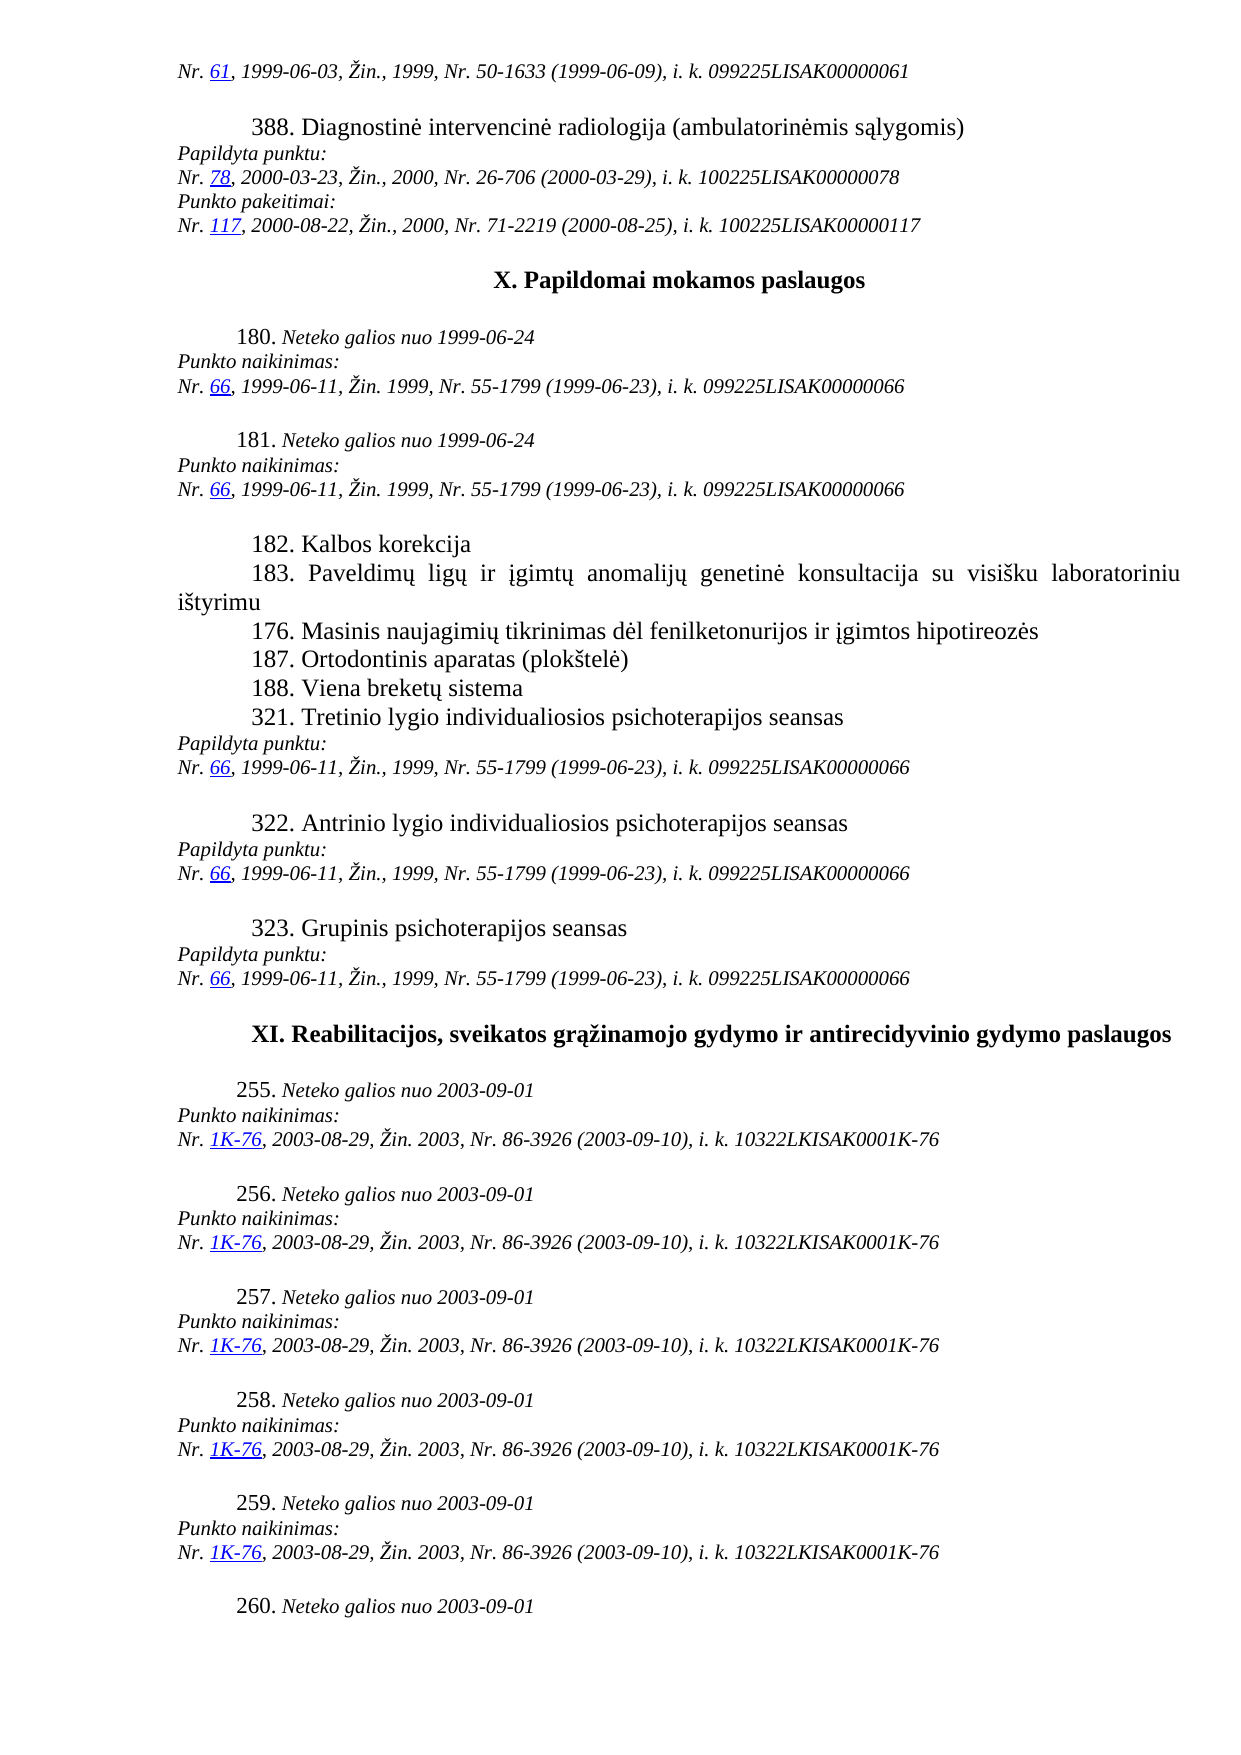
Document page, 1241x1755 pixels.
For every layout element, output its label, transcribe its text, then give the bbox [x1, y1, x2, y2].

text Punkto naikinimas: [177, 1516, 1181, 1540]
text Nr. 78, 2000-03-23, Žin., 2000, Nr. 26-706 (2000-03-29), i. k. 100225LISAK00000078 [177, 165, 1181, 189]
text 388. Diagnostinė intervencinė radiologija (ambulatorinėmis sąlygomis) [177, 112, 1181, 141]
text Nr. 1K-76, 2003-08-29, Žin. 2003, Nr. 86-3926 (2003-09-10), i. k. 10322LKISAK0001K-76 [177, 1540, 1181, 1564]
text Punkto naikinimas: [177, 1309, 1181, 1333]
text X. Papildomai mokamos paslaugos [177, 266, 1181, 294]
text 260. Neteko galios nuo 2003-09-01 [177, 1593, 1181, 1619]
text Nr. 66, 1999-06-11, Žin. 1999, Nr. 55-1799 (1999-06-23), i. k. 099225LISAK00000066 [177, 373, 1181, 398]
text 321. Tretinio lygio individualiosios psichoterapijos seansas [177, 702, 1181, 731]
text Nr. 66, 1999-06-11, Žin., 1999, Nr. 55-1799 (1999-06-23), i. k. 099225LISAK00000066 [177, 755, 1181, 779]
text 256. Neteko galios nuo 2003-09-01 [177, 1180, 1181, 1206]
text 323. Grupinis psichoterapijos seansas [177, 913, 1181, 942]
text Nr. 1K-76, 2003-08-29, Žin. 2003, Nr. 86-3926 (2003-09-10), i. k. 10322LKISAK0001K-76 [177, 1127, 1181, 1151]
text 188. Viena breketų sistema [177, 673, 1181, 702]
text 255. Neteko galios nuo 2003-09-01 [177, 1076, 1181, 1103]
text Nr. 1K-76, 2003-08-29, Žin. 2003, Nr. 86-3926 (2003-09-10), i. k. 10322LKISAK0001K-76 [177, 1230, 1181, 1254]
text Papildyta punktu: [177, 731, 1181, 755]
text 257. Neteko galios nuo 2003-09-01 [177, 1283, 1181, 1309]
text Punkto naikinimas: [177, 349, 1181, 373]
text Punkto pakeitimai: [177, 189, 1181, 213]
text XI. Reabilitacijos, sveikatos grąžinamojo gydymo ir antirecidyvinio gydymo paslaugos [177, 1019, 1181, 1048]
text Nr. 117, 2000-08-22, Žin., 2000, Nr. 71-2219 (2000-08-25), i. k. 100225LISAK00000117 [177, 213, 1181, 237]
text Nr. 66, 1999-06-11, Žin. 1999, Nr. 55-1799 (1999-06-23), i. k. 099225LISAK00000066 [177, 477, 1181, 501]
text 187. Ortodontinis aparatas (plokštelė) [177, 644, 1181, 673]
text Papildyta punktu: [177, 836, 1181, 861]
text 183. Paveldimų ligų ir įgimtų anomalijų genetinė konsultacija su visišku laboratoriniu ištyrimu [177, 558, 1181, 616]
text Nr. 66, 1999-06-11, Žin., 1999, Nr. 55-1799 (1999-06-23), i. k. 099225LISAK00000066 [177, 966, 1181, 990]
text Nr. 61, 1999-06-03, Žin., 1999, Nr. 50-1633 (1999-06-09), i. k. 099225LISAK00000061 [177, 59, 1181, 83]
text 176. Masinis naujagimių tikrinimas dėl fenilketonurijos ir įgimtos hipotireozės [177, 616, 1181, 644]
text 322. Antrinio lygio individualiosios psichoterapijos seansas [177, 808, 1181, 836]
text Nr. 1K-76, 2003-08-29, Žin. 2003, Nr. 86-3926 (2003-09-10), i. k. 10322LKISAK0001K-76 [177, 1437, 1181, 1461]
text Punkto naikinimas: [177, 1103, 1181, 1127]
text 259. Neteko galios nuo 2003-09-01 [177, 1489, 1181, 1516]
text Papildyta punktu: [177, 141, 1181, 165]
text Papildyta punktu: [177, 942, 1181, 966]
text 180. Neteko galios nuo 1999-06-24 [177, 323, 1181, 349]
text Punkto naikinimas: [177, 1206, 1181, 1230]
text Nr. 1K-76, 2003-08-29, Žin. 2003, Nr. 86-3926 (2003-09-10), i. k. 10322LKISAK0001K-76 [177, 1333, 1181, 1357]
text 181. Neteko galios nuo 1999-06-24 [177, 426, 1181, 453]
text 182. Kalbos korekcija [177, 529, 1181, 558]
text 258. Neteko galios nuo 2003-09-01 [177, 1386, 1181, 1412]
text Nr. 66, 1999-06-11, Žin., 1999, Nr. 55-1799 (1999-06-23), i. k. 099225LISAK00000066 [177, 861, 1181, 884]
text Punkto naikinimas: [177, 1412, 1181, 1437]
text Punkto naikinimas: [177, 453, 1181, 477]
